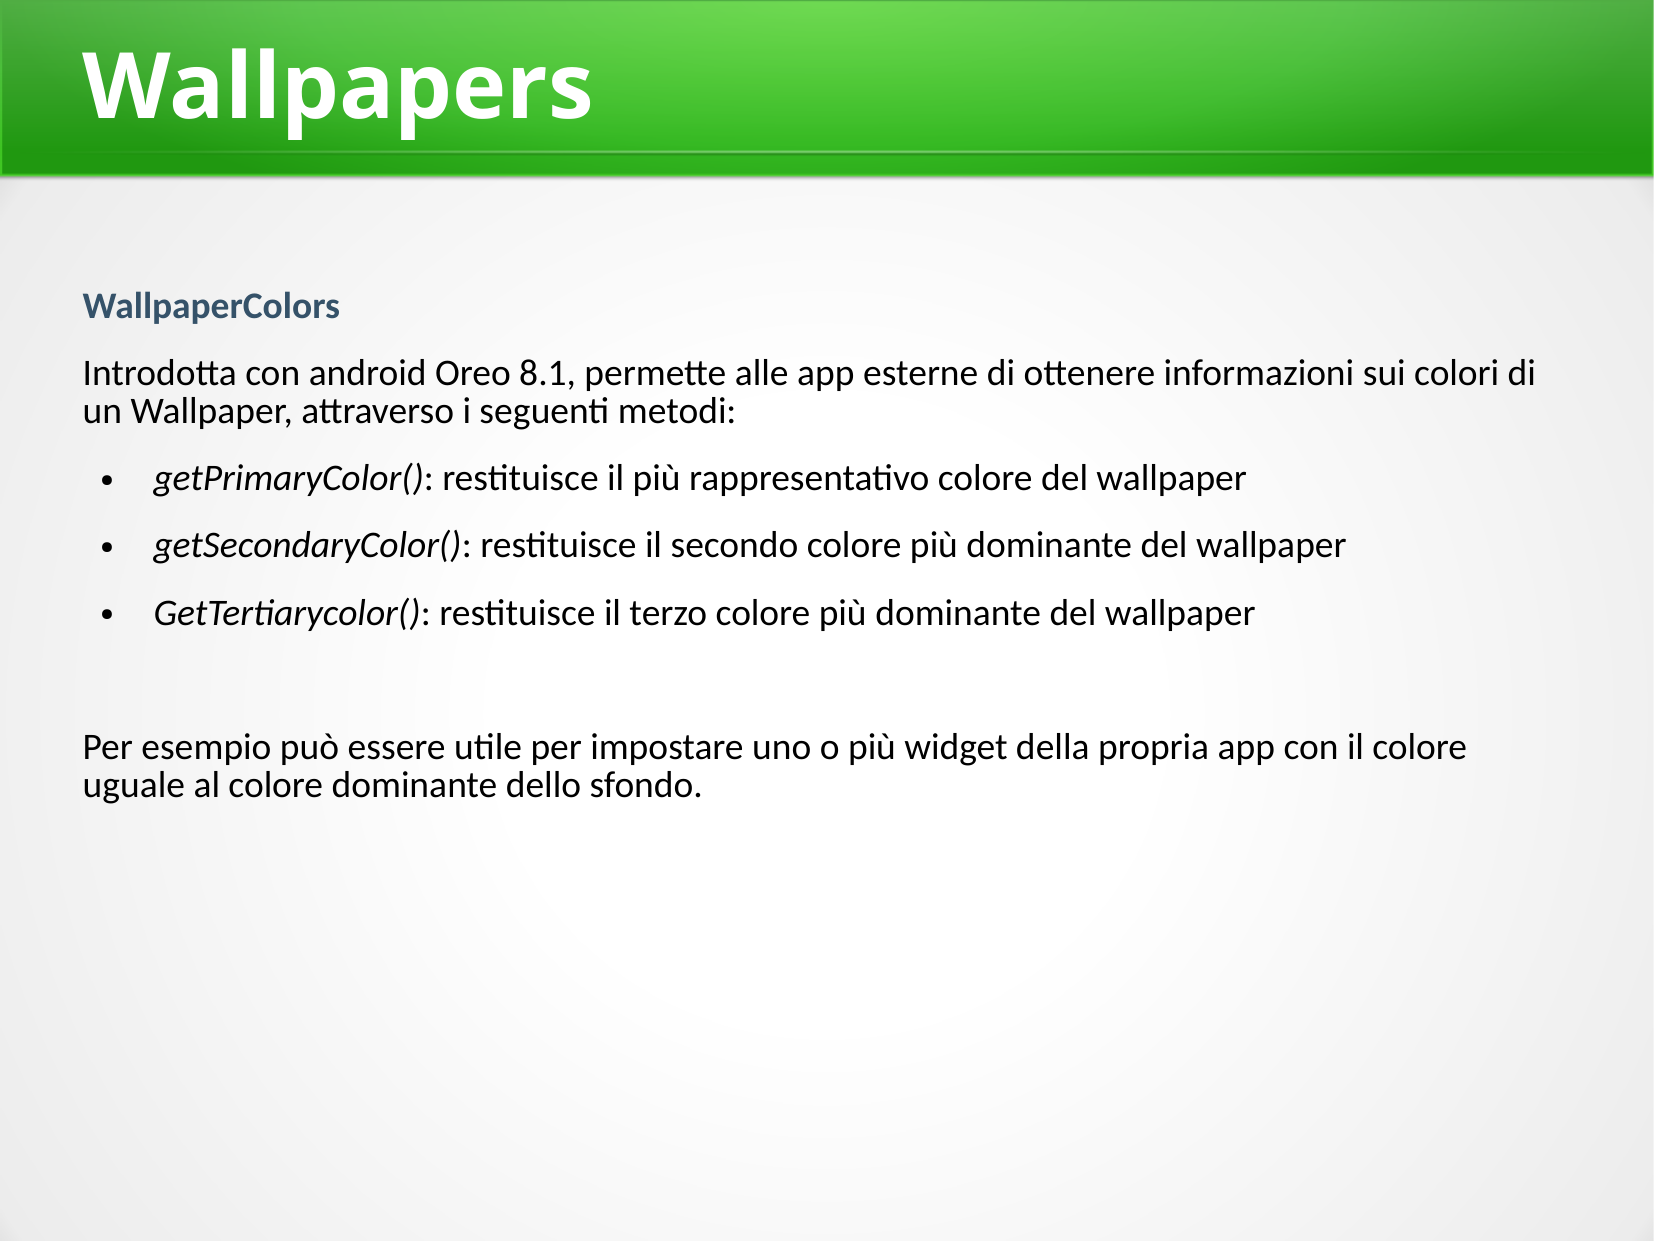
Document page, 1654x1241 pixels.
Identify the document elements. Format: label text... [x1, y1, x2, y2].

title Wallpapers [82, 11, 1571, 154]
picture [0, 0, 1654, 1241]
list WallpaperColors Introdotta con android Oreo 8.1, permette alle app esterne di ottenere informazioni sui colori di un Wallpaper, attraverso i seguenti metodi: getPrimaryColor(): restituisce il più rappresentativo colore del wallpaper getSecondaryColor(): restituisce il secondo colore più dominante del wallpaper GetTertiarycolor(): restituisce il terzo colore più dominante del wallpaper Per esempio può essere utile per impostare uno o più widget della propria app con il colore uguale al colore dominante dello sfondo. [82, 290, 1571, 1170]
